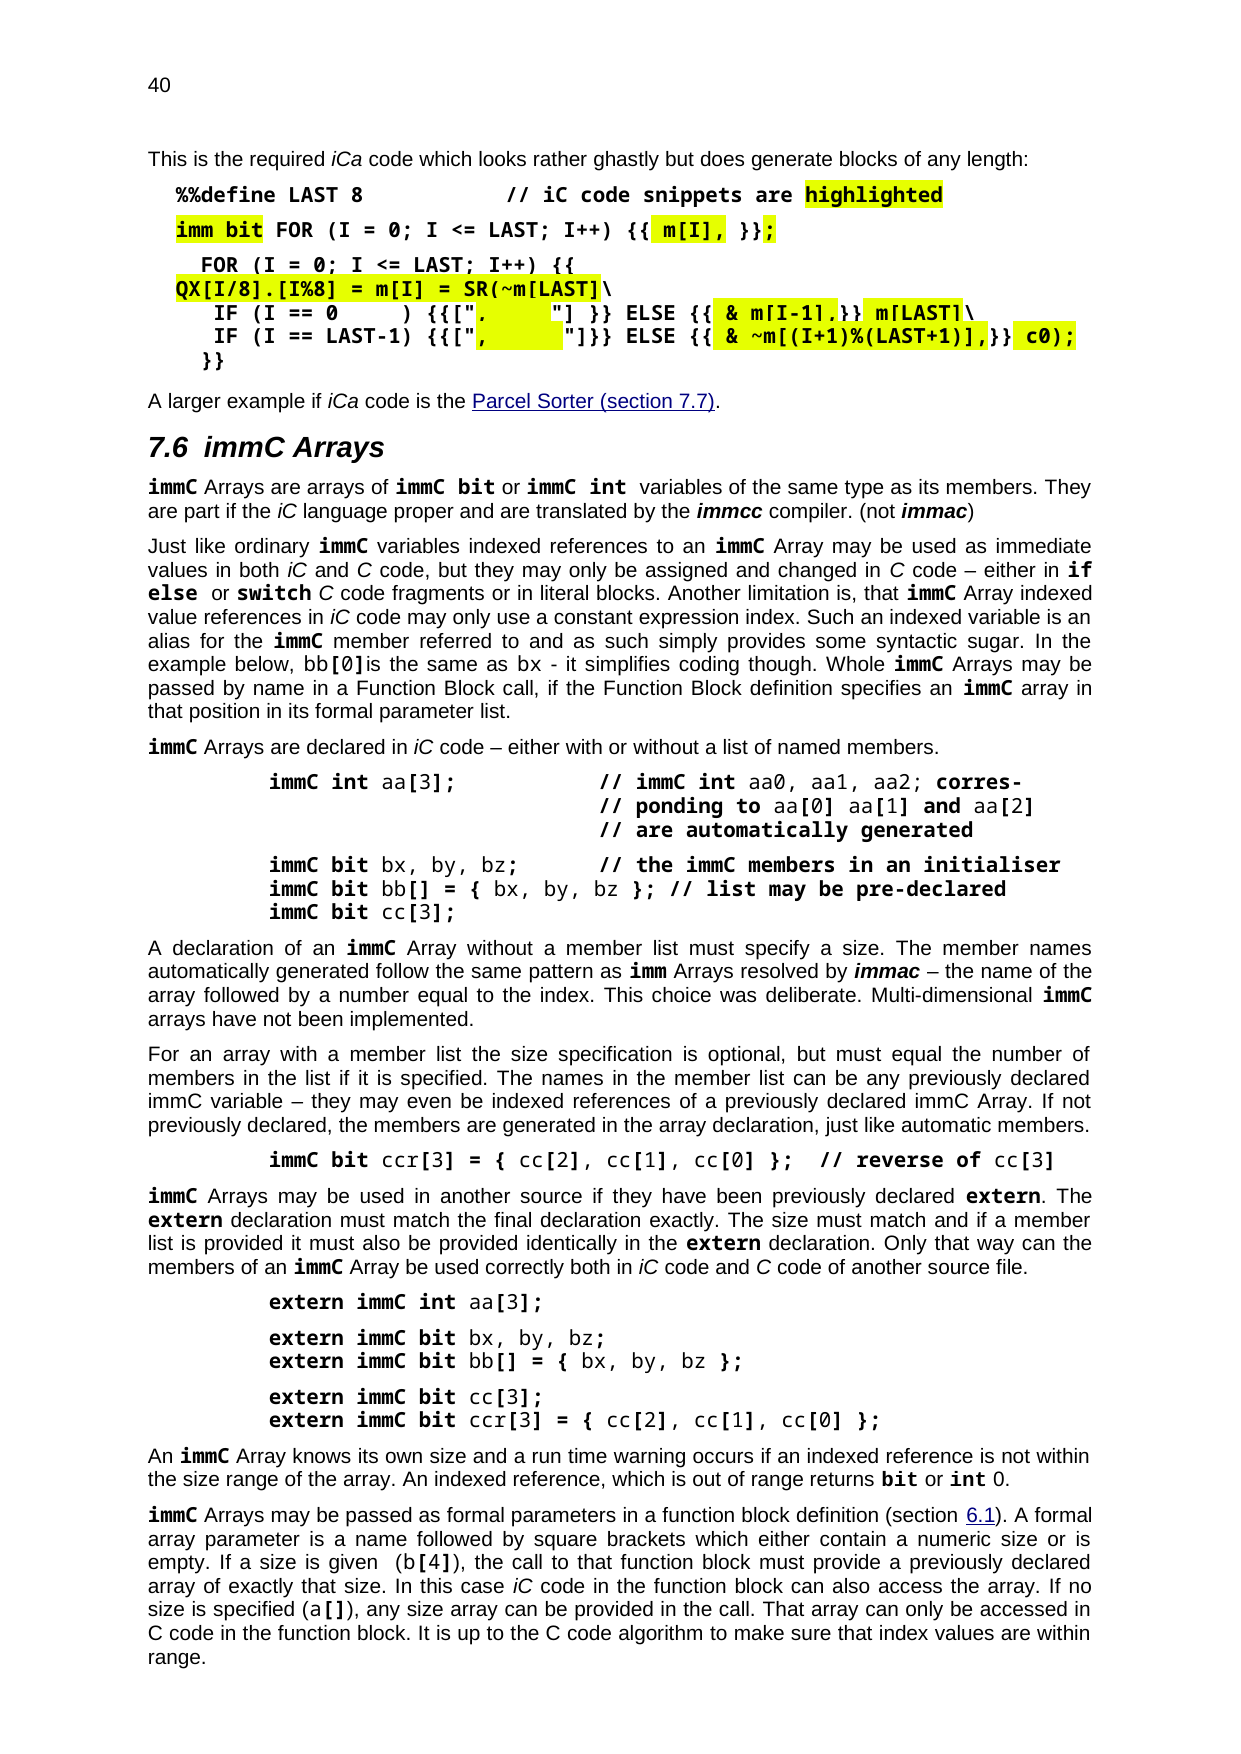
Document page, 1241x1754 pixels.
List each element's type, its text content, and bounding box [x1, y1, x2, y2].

text immC Arrays may be used in another source if they have been previously declared extern. The extern declaration must match the final declaration exactly. The size must match and if a member list is provided it must also be provided identically in the extern declaration. Only that way can the members of an immC Array be used correctly both in iC code and C code of another source file. [148, 1184, 1092, 1279]
text extern immC bit bx, by, bz; extern immC bit bb[] = { bx, by, bz }; [268, 1326, 1092, 1373]
text immC bit ccr[3] = { cc[2], cc[1], cc[0] }; // reverse of cc[3] [268, 1149, 1092, 1173]
text For an array with a member list the size specification is optional, but must equal the number of members in the list if it is specified. The names in the member list can be any previously declared immC variable – they may even be indexed references of a previously declared immC Array. If not previously declared, the members are generated in the array declaration, just like automatic members. [148, 1043, 1092, 1137]
text immC Arrays are arrays of immC bit or immC int variables of the same type as its members. They are part if the iC language proper and are translated by the immcc compiler. (not immac) [148, 476, 1092, 523]
text immC Arrays are declared in iC code – either with or without a list of named members. [148, 736, 1092, 759]
text extern immC bit cc[3]; extern immC bit ccr[3] = { cc[2], cc[1], cc[0] }; [268, 1385, 1092, 1433]
text An immC Array knows its own size and a run time warning occurs if an indexed reference is not within the size range of the array. An indexed reference, which is out of range returns bit or int 0. [148, 1444, 1092, 1492]
text This is the required iCa code which looks rather ghastly but does generate blocks of any length: [148, 148, 1092, 171]
text A declaration of an immC Array without a member list must specify a size. The member names automatically generated follow the same pattern as imm Arrays resolved by immac – the name of the array followed by a number equal to the index. This choice was deliberate. Multi-dimensional immC arrays have not been implemented. [148, 936, 1092, 1031]
text FOR (I = 0; I <= LAST; I++) {{ QX[I/8].[I%8] = m[I] = SR(~m[LAST]\ IF (I == 0 ) {{[", "] }} ELSE {{ & m[I-1],}} m[LAST]\ IF (I == LAST-1) {{[", "]}} ELSE {{ & ~m[(I+1)%(LAST+1)],}} c0); }} [176, 254, 1092, 372]
text immC Arrays may be passed as formal parameters in a function block definition (section 6.1). A formal array parameter is a name followed by square brackets which either contain a numeric size or is empty. If a size is given (b[4]), the call to that function block must provide a previously declared array of exactly that size. In this case iC code in the function block can also access the array. If no size is specified (a[]), any size array can be provided in the call. That array can only be accessed in C code in the function block. It is up to the C code algorithm to make sure that index values are within range. [148, 1503, 1092, 1669]
text Just like ordinary immC variables indexed references to an immC Array may be used as immediate values in both iC and C code, but they may only be assigned and changed in C code – either in if else or switch C code fragments or in literal blocks. Another limitation is, that immC Array indexed value references in iC code may only use a constant expression index. Such an indexed variable is an alias for the immC member referred to and as such simply provides some syntactic sugar. In the example below, bb[0]is the same as bx - it simplifies coding though. Whole immC Arrays may be passed by name in a Function Block call, if the Function Block definition specifies an immC array in that position in its formal parameter list. [148, 534, 1092, 724]
text %%define LAST 8 // iC code snippets are highlighted [176, 183, 1092, 207]
text extern immC int aa[3]; [268, 1291, 1092, 1314]
text immC bit bx, by, bz; // the immC members in an initialiser immC bit bb[] = { bx, by, bz }; // list may be pre-declared immC bit cc[3]; [268, 854, 1092, 924]
text A larger example if iCa code is the Parcel Sorter (section 7.7). [148, 390, 1092, 413]
text imm bit FOR (I = 0; I <= LAST; I++) {{ m[I], }}; [176, 218, 1092, 242]
text immC int aa[3]; // immC int aa0, aa1, aa2; corres- // ponding to aa[0] aa[1] and aa[2] // are automatically generated [268, 771, 1092, 842]
subtitle immC Arrays [148, 431, 1092, 464]
